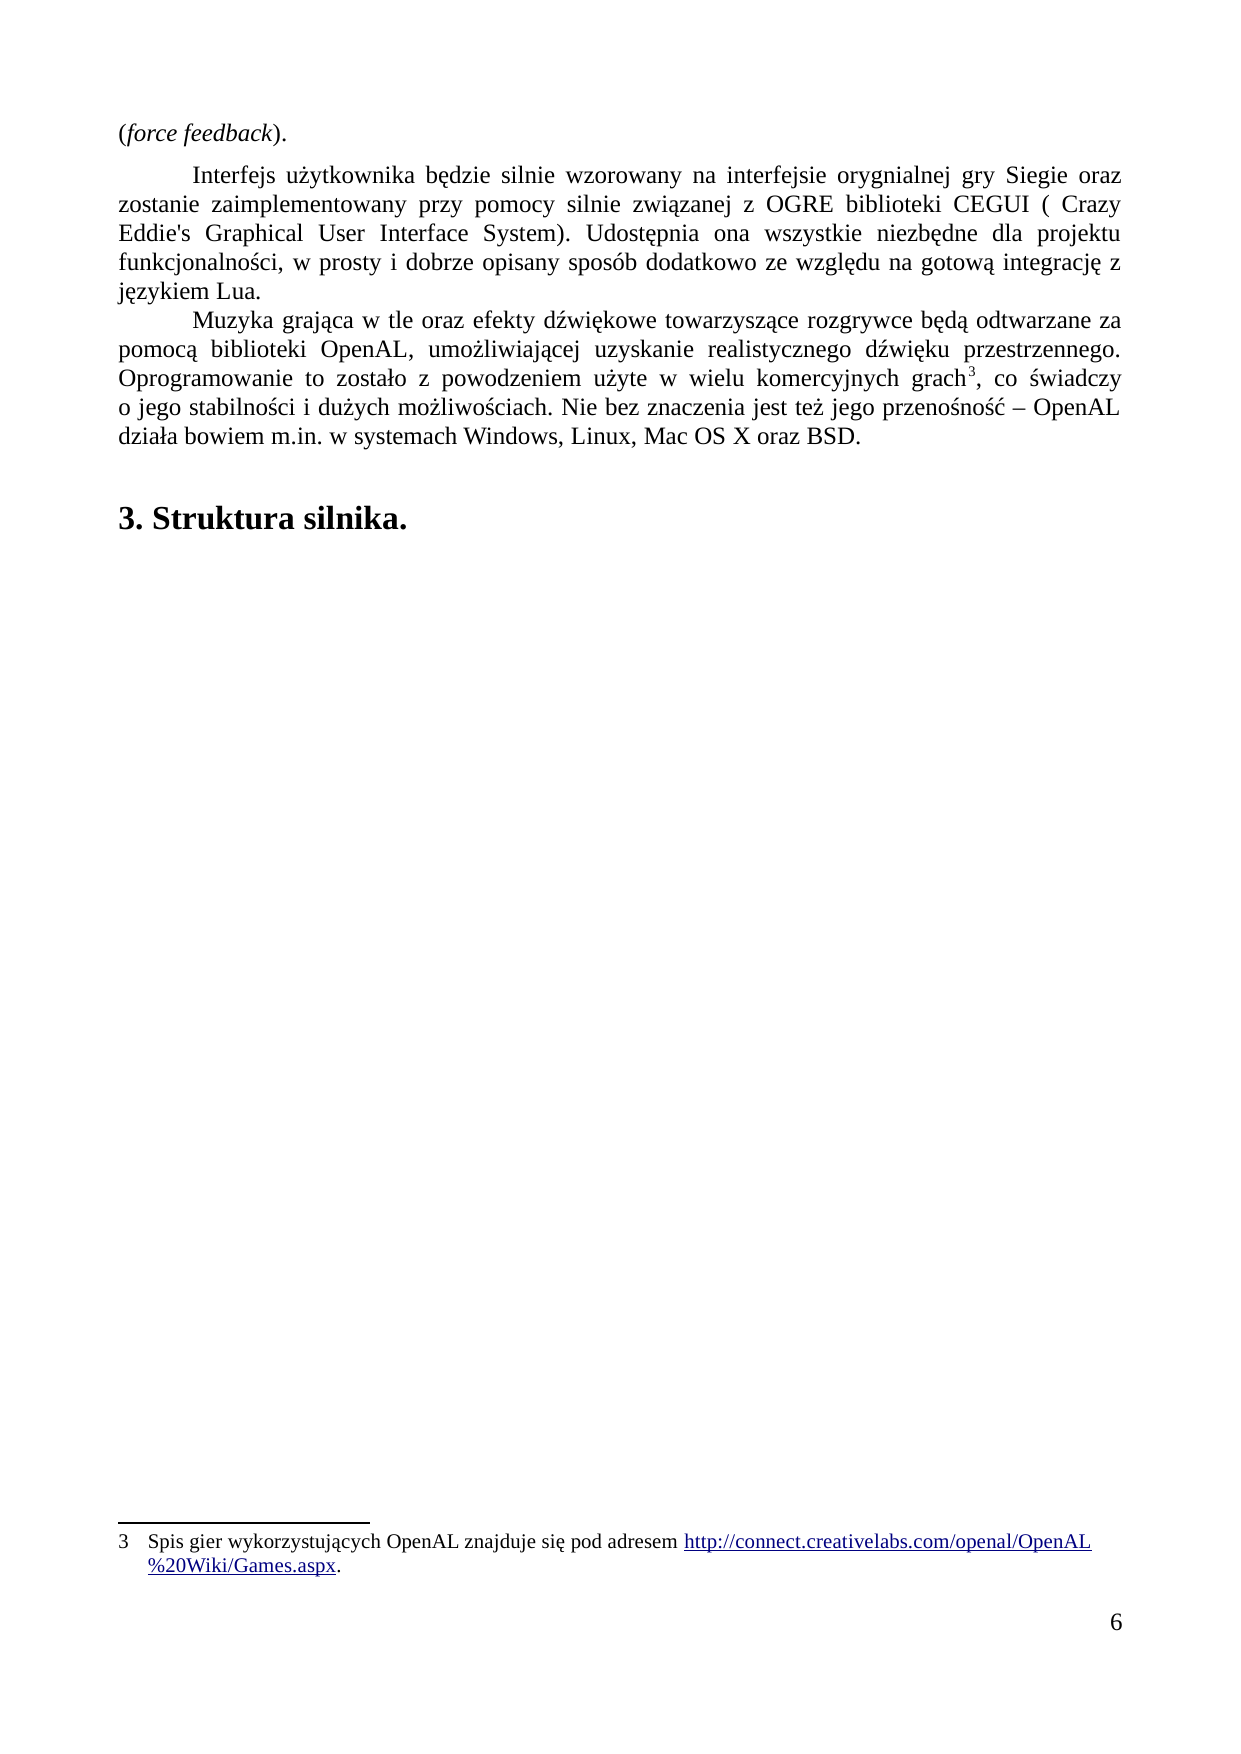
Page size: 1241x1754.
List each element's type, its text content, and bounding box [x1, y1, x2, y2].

text Muzyka grająca w tle oraz efekty dźwiękowe towarzyszące rozgrywce będą odtwarzane za pomocą biblioteki OpenAL, umożliwiającej uzyskanie realistycznego dźwięku przestrzennego. Oprogramowanie to zostało z powodzeniem użyte w wielu komercyjnych grach, co świadczy o jego stabilności i dużych możliwościach. Nie bez znaczenia jest też jego przenośność – OpenAL działa bowiem m.in. w systemach Windows, Linux, Mac OS X oraz BSD. [118, 305, 1122, 450]
text Spis gier wykorzystujących OpenAL znajduje się pod adresem http://connect.creativelabs.com/openal/OpenAL%20Wiki/Games.aspx. [118, 1529, 1122, 1577]
text (force feedback). [118, 118, 1122, 147]
text Interfejs użytkownika będzie silnie wzorowany na interfejsie orygnialnej gry Siegie oraz zostanie zaimplementowany przy pomocy silnie związanej z OGRE biblioteki CEGUI ( Crazy Eddie's Graphical User Interface System). Udostępnia ona wszystkie niezbędne dla projektu funkcjonalności, w prosty i dobrze opisany sposób dodatkowo ze względu na gotową integrację z językiem Lua. [118, 160, 1122, 305]
subtitle 3. Struktura silnika. [118, 498, 1110, 537]
